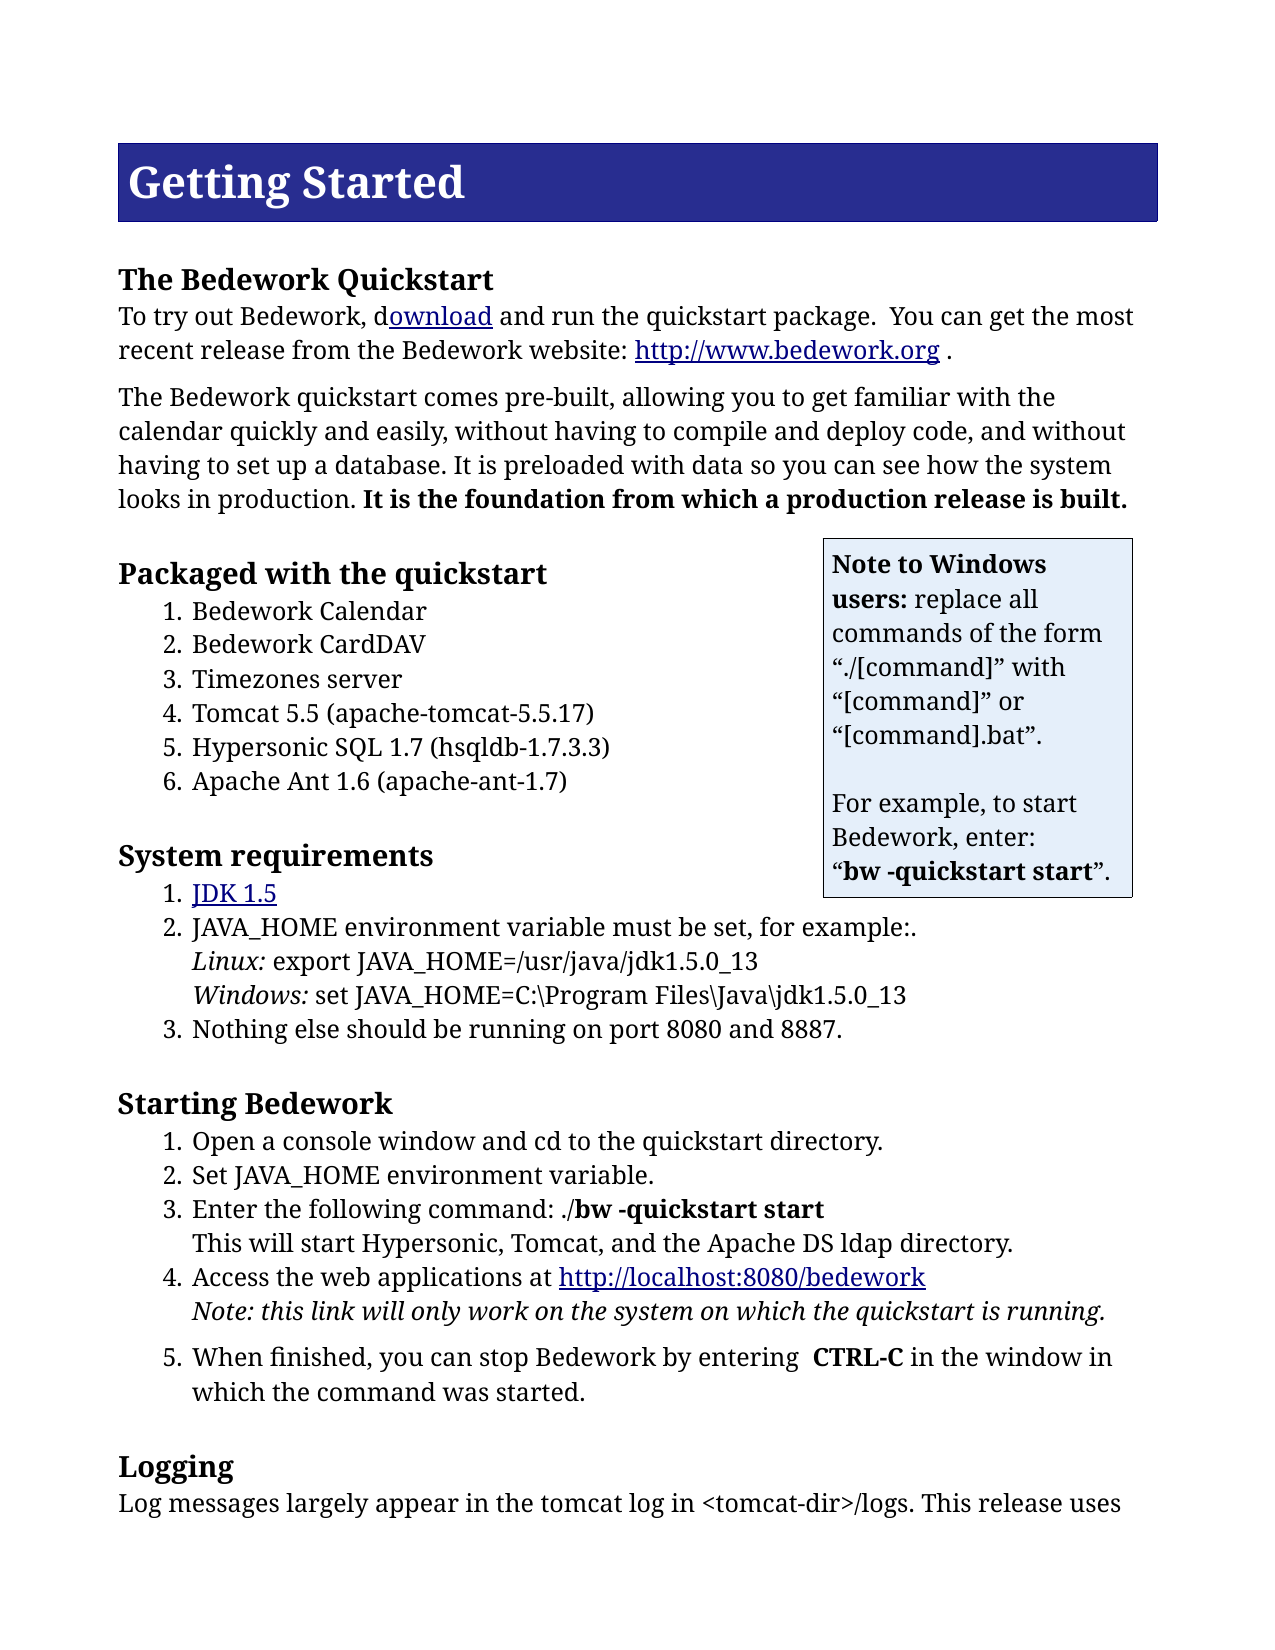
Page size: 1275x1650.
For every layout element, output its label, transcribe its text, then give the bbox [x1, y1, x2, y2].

list Apache Ant 1.6 (apache-ant-1.7) [162, 763, 822, 797]
list [1133, 763, 1157, 797]
text To try out Bedework, download and run the quickstart package. You can get the most recent release from the Bedework website: http://www.bedework.org . [118, 298, 1157, 367]
list Set JAVA_HOME environment variable. [162, 1157, 1157, 1191]
list [1133, 661, 1157, 695]
subtitle Logging [118, 1446, 1157, 1486]
list Enter the following command: ./bw -quickstart start This will start Hypersonic, Tomcat, and the Apache DS ldap directory. [162, 1191, 1157, 1259]
list Access the web applications at http://localhost:8080/bedework Note: this link will only work on the system on which the quickstart is running. [162, 1259, 1157, 1328]
subtitle Packaged with the quickstart [118, 553, 822, 593]
list [1133, 729, 1157, 763]
text Note to Windows users: replace all commands of the form “./[command]” with “[command]” or “[command].bat”. [832, 547, 1123, 752]
list Tomcat 5.5 (apache-tomcat-5.5.17) [162, 695, 822, 729]
subtitle Starting Bedework [88, 1083, 1157, 1123]
list [1133, 627, 1157, 661]
list Bedework CardDAV [162, 627, 822, 661]
subtitle The Bedework Quickstart [118, 259, 1157, 298]
subtitle System requirements [118, 836, 822, 875]
text For example, to start Bedework, enter: [832, 786, 1123, 854]
subtitle [1133, 553, 1157, 593]
list Bedework Calendar [162, 593, 822, 627]
list JDK 1.5 [162, 875, 1157, 909]
text The Bedework quickstart comes pre-built, allowing you to get familiar with the calendar quickly and easily, without having to compile and deploy code, and without having to set up a database. It is preloaded with data so you can see how the system looks in production. It is the foundation from which a production release is built. [118, 379, 1157, 515]
list [1133, 695, 1157, 729]
list Nothing else should be running on port 8080 and 8887. [162, 1011, 1157, 1046]
list JAVA_HOME environment variable must be set, for example:. Linux: export JAVA_HOME=/usr/java/jdk1.5.0_13 Windows: set JAVA_HOME=C:\Program Files\Java\jdk1.5.0_13 [162, 909, 1157, 1011]
list [1133, 593, 1157, 627]
subtitle Getting Started [119, 144, 1157, 221]
list Timezones server [162, 661, 822, 695]
subtitle [1133, 836, 1157, 875]
text Log messages largely appear in the tomcat log in <tomcat-dir>/logs. This release uses [118, 1486, 1157, 1520]
list When finished, you can stop Bedework by entering CTRL-C in the window in which the command was started. [162, 1340, 1157, 1408]
list Open a console window and cd to the quickstart directory. [162, 1123, 1157, 1157]
list Hypersonic SQL 1.7 (hsqldb-1.7.3.3) [162, 729, 822, 763]
text “bw -quickstart start”. [832, 854, 1123, 888]
